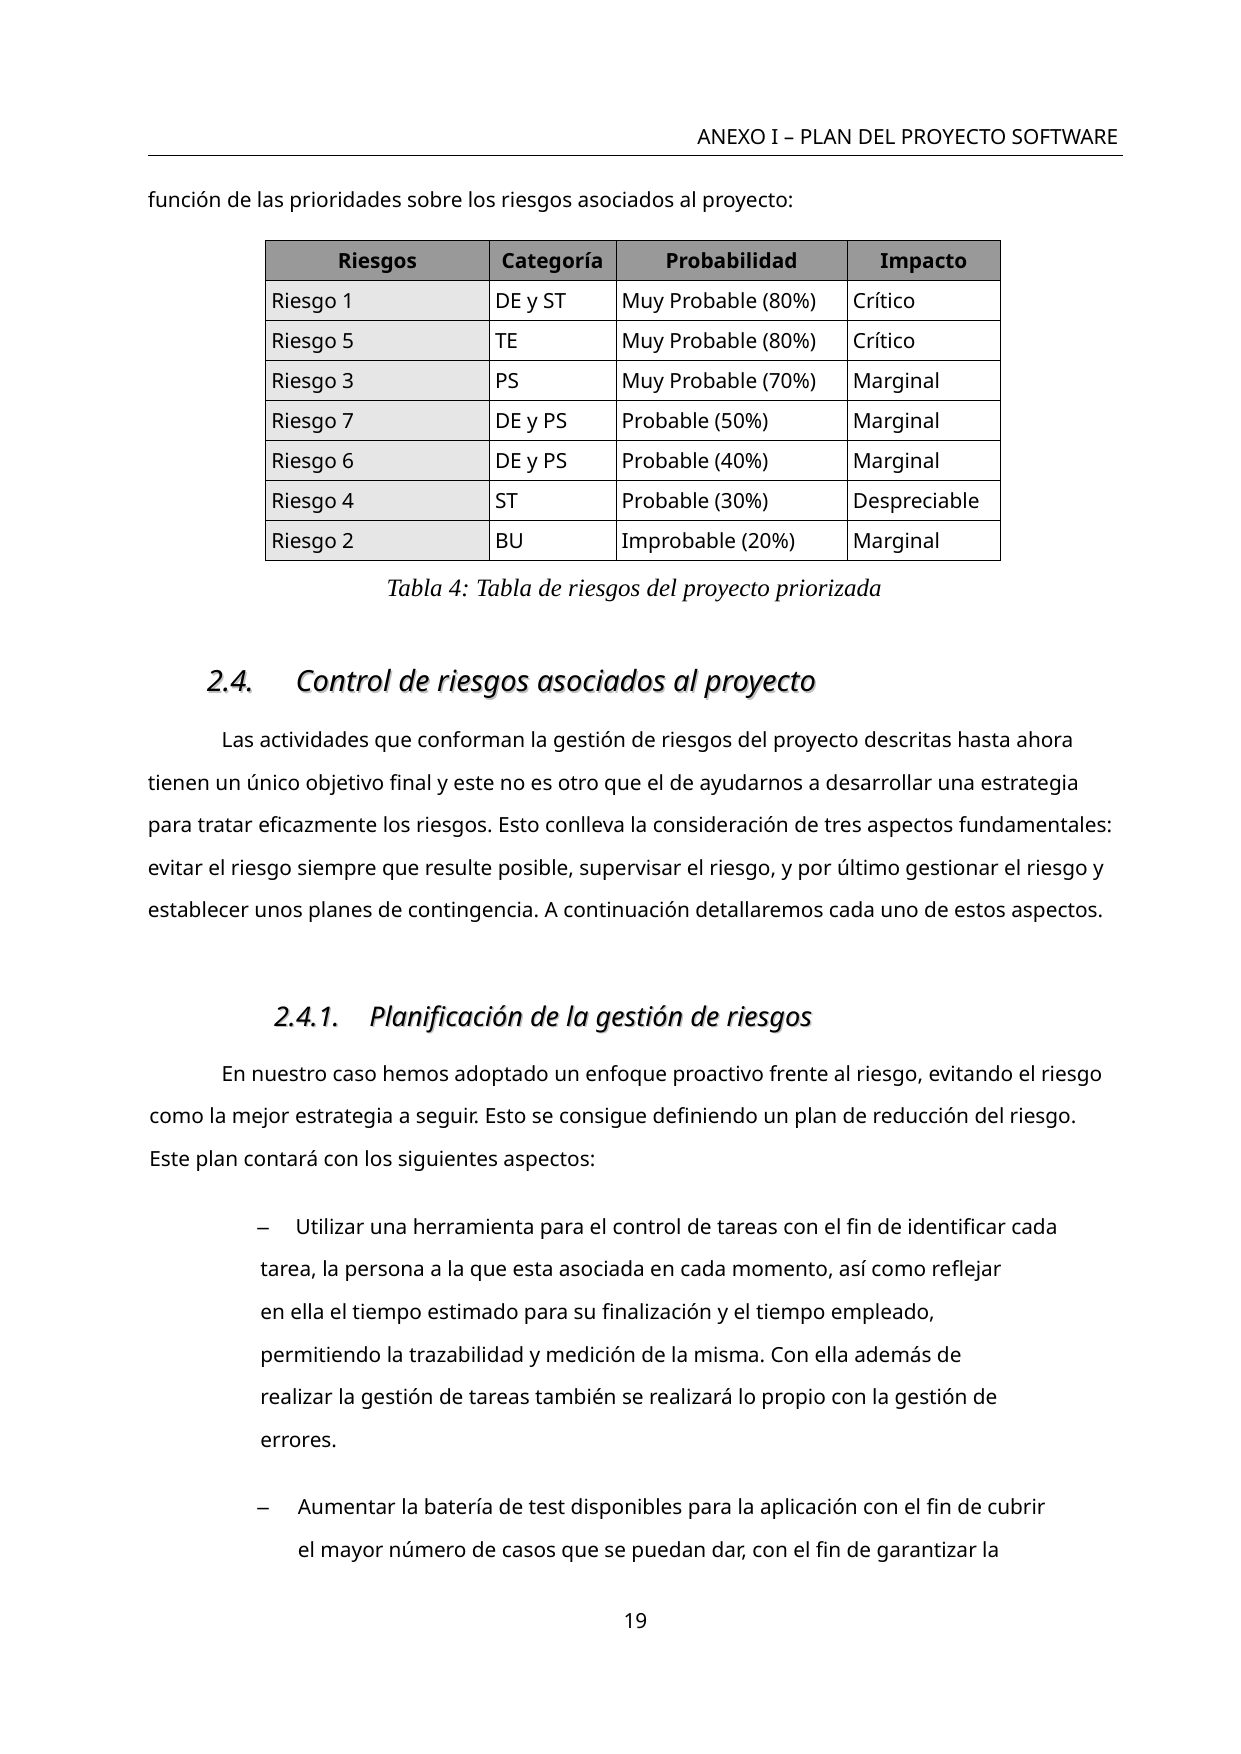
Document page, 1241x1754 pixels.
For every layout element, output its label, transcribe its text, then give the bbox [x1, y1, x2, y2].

text En nuestro caso hemos adoptado un enfoque proactivo frente al riesgo, evitando el riesgo como la mejor estrategia a seguir. Esto se consigue definiendo un plan de reducción del riesgo. Este plan contará con los siguientes aspectos: [149, 1059, 1123, 1173]
table_cell Riesgo 6 [266, 441, 489, 480]
table_cell Muy Probable (70%) [617, 361, 847, 400]
table_header Probabilidad [617, 241, 847, 280]
table_header Impacto [848, 241, 1000, 280]
table_cell DE y PS [490, 401, 616, 440]
table_cell Riesgo 2 [266, 521, 489, 560]
table_cell Riesgo 5 [266, 321, 489, 360]
table_header Riesgos [266, 241, 489, 280]
table_cell BU [490, 521, 616, 560]
text función de las prioridades sobre los riesgos asociados al proyecto: [148, 185, 1123, 213]
table_header Categoría [490, 241, 616, 280]
table_cell Marginal [848, 401, 1000, 440]
table_cell PS [490, 361, 616, 400]
subtitle Planificación de la gestión de riesgos [339, 997, 1123, 1034]
list Utilizar una herramienta para el control de tareas con el fin de identificar cada tarea, la persona a la que esta asociada en cada momento, así como reflejar en ella el tiempo estimado para su finalización y el tiempo empleado, permitiendo la trazabilidad y medición de la misma. Con ella además de realizar la gestión de tareas también se realizará lo propio con la gestión de errores. [257, 1212, 1123, 1453]
table_cell Probable (40%) [617, 441, 847, 480]
table_cell Marginal [848, 521, 1000, 560]
table_cell DE y ST [490, 281, 616, 320]
list Aumentar la batería de test disponibles para la aplicación con el fin de cubrir el mayor número de casos que se puedan dar, con el fin de garantizar la [257, 1492, 1123, 1563]
table_cell Riesgo 3 [266, 361, 489, 400]
table_cell Muy Probable (80%) [617, 321, 847, 360]
text Tabla 4: Tabla de riesgos del proyecto priorizada [148, 573, 1123, 601]
text Las actividades que conforman la gestión de riesgos del proyecto descritas hasta ahora tienen un único objetivo final y este no es otro que el de ayudarnos a desarrollar una estrategia para tratar eficazmente los riesgos. Esto conlleva la consideración de tres aspectos fundamentales: evitar el riesgo siempre que resulte posible, supervisar el riesgo, y por último gestionar el riesgo y establecer unos planes de contingencia. A continuación detallaremos cada uno de estos aspectos. [148, 725, 1123, 924]
table_cell Despreciable [848, 481, 1000, 520]
table_cell Riesgo 1 [266, 281, 489, 320]
subtitle Control de riesgos asociados al proyecto [207, 660, 1123, 700]
table_cell Marginal [848, 361, 1000, 400]
table_cell Riesgo 7 [266, 401, 489, 440]
table_cell Probable (30%) [617, 481, 847, 520]
table_cell Muy Probable (80%) [617, 281, 847, 320]
table_cell Probable (50%) [617, 401, 847, 440]
table_cell Marginal [848, 441, 1000, 480]
table_cell Crítico [848, 321, 1000, 360]
table_cell TE [490, 321, 616, 360]
table_cell ST [490, 481, 616, 520]
table_cell DE y PS [490, 441, 616, 480]
table_cell Riesgo 4 [266, 481, 489, 520]
table_cell Crítico [848, 281, 1000, 320]
table_cell Improbable (20%) [617, 521, 847, 560]
